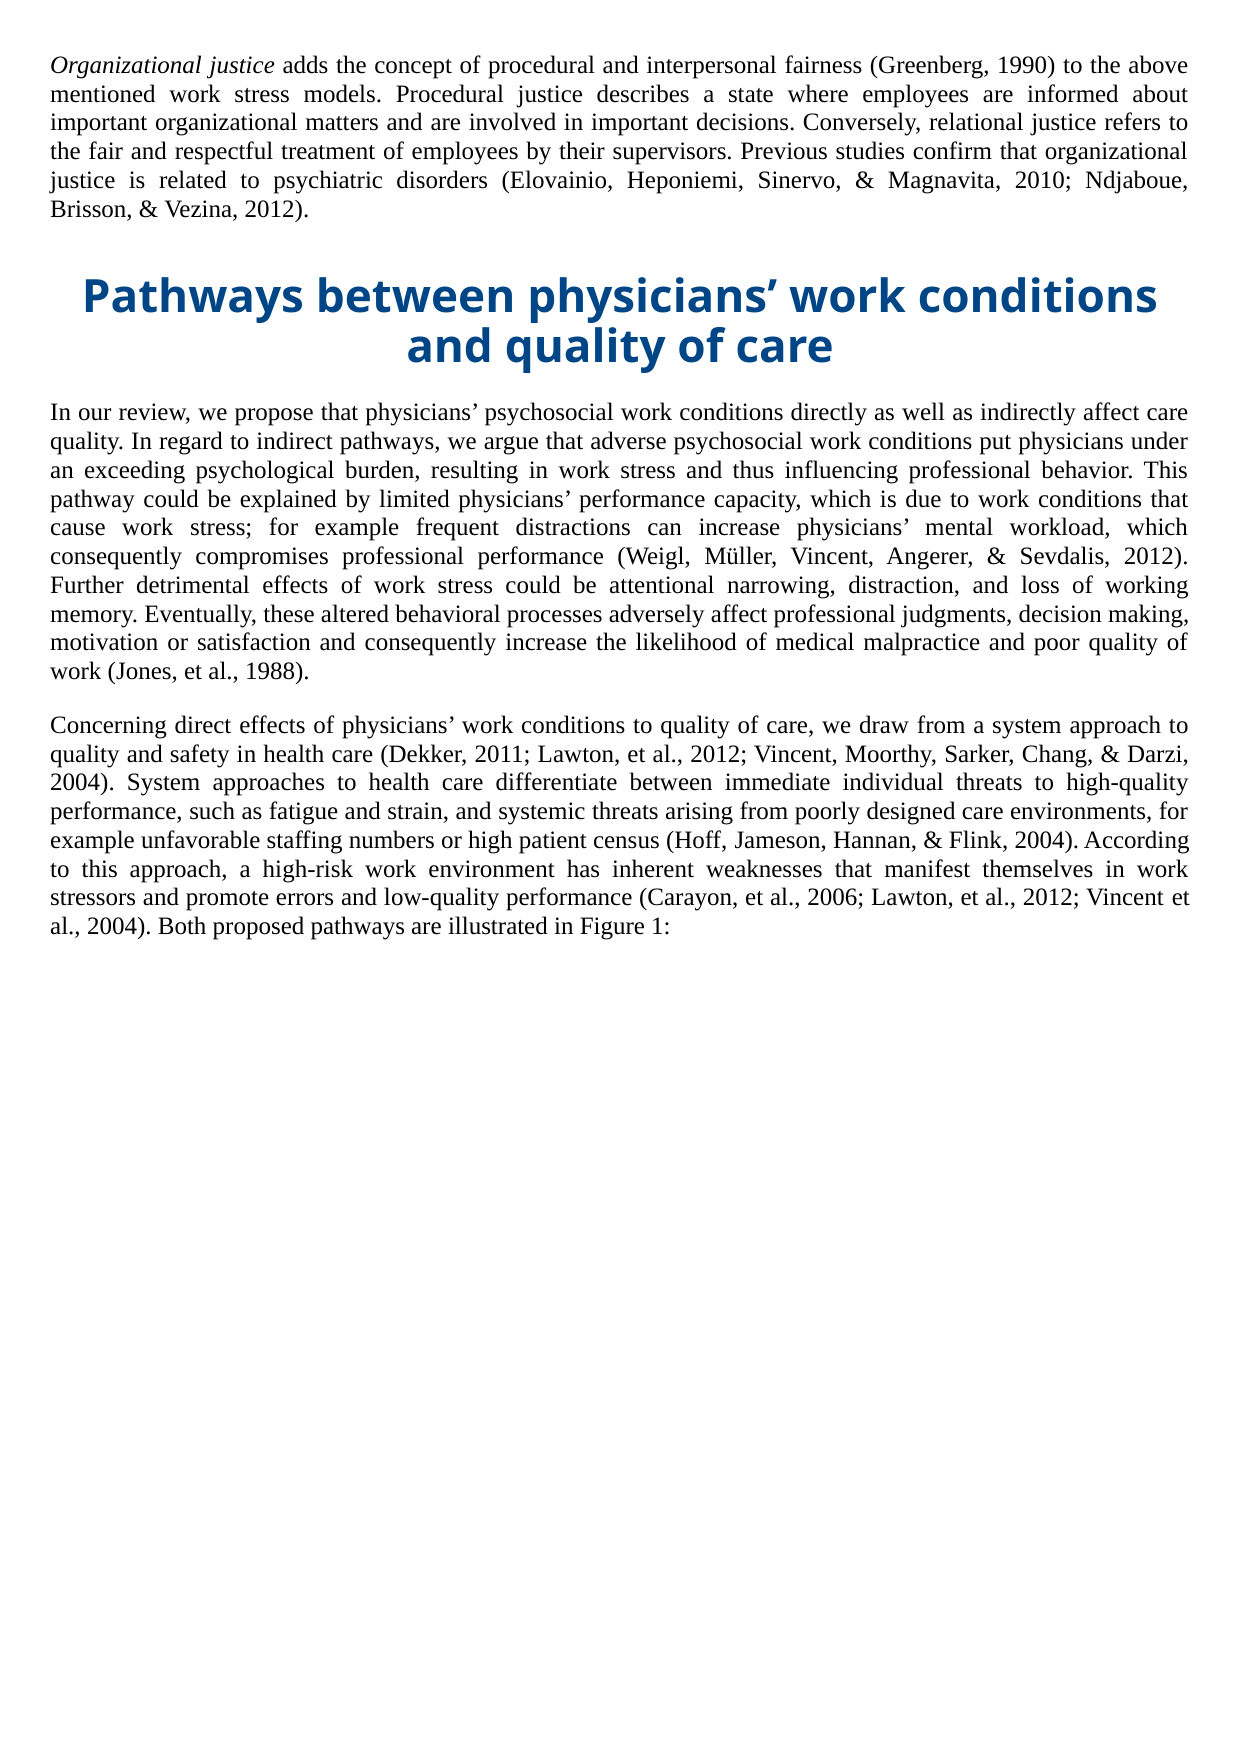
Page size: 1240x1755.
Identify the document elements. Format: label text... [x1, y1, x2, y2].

text Organizational justice adds the concept of procedural and interpersonal fairness (Greenberg, 1990) to the above mentioned work stress models. Procedural justice describes a state where employees are informed about important organizational matters and are involved in important decisions. Conversely, relational justice refers to the fair and respectful treatment of employees by their supervisors. Previous studies confirm that organizational justice is related to psychiatric disorders (Elovainio, Heponiemi, Sinervo, & Magnavita, 2010; Ndjaboue, Brisson, & Vezina, 2012). [50, 50, 1189, 222]
text In our review, we propose that physicians’ psychosocial work conditions directly as well as indirectly affect care quality. In regard to indirect pathways, we argue that adverse psychosocial work conditions put physicians under an exceeding psychological burden, resulting in work stress and thus influencing professional behavior. This pathway could be explained by limited physicians’ performance capacity, which is due to work conditions that cause work stress; for example frequent distractions can increase physicians’ mental workload, which consequently compromises professional performance (Weigl, Müller, Vincent, Angerer, & Sevdalis, 2012). Further detrimental effects of work stress could be attentional narrowing, distraction, and loss of working memory. Eventually, these altered behavioral processes adversely affect professional judgments, decision making, motivation or satisfaction and consequently increase the likelihood of medical malpractice and poor quality of work (Jones, et al., 1988). [50, 397, 1189, 685]
subtitle Pathways between physicians’ work conditions and quality of care [50, 272, 1189, 372]
text Concerning direct effects of physicians’ work conditions to quality of care, we draw from a system approach to quality and safety in health care (Dekker, 2011; Lawton, et al., 2012; Vincent, Moorthy, Sarker, Chang, & Darzi, 2004). System approaches to health care differentiate between immediate individual threats to high-quality performance, such as fatigue and strain, and systemic threats arising from poorly designed care environments, for example unfavorable staffing numbers or high patient census (Hoff, Jameson, Hannan, & Flink, 2004). According to this approach, a high-risk work environment has inherent weaknesses that manifest themselves in work stressors and promote errors and low-quality performance (Carayon, et al., 2006; Lawton, et al., 2012; Vincent et al., 2004). Both proposed pathways are illustrated in Figure 1: [50, 710, 1189, 940]
